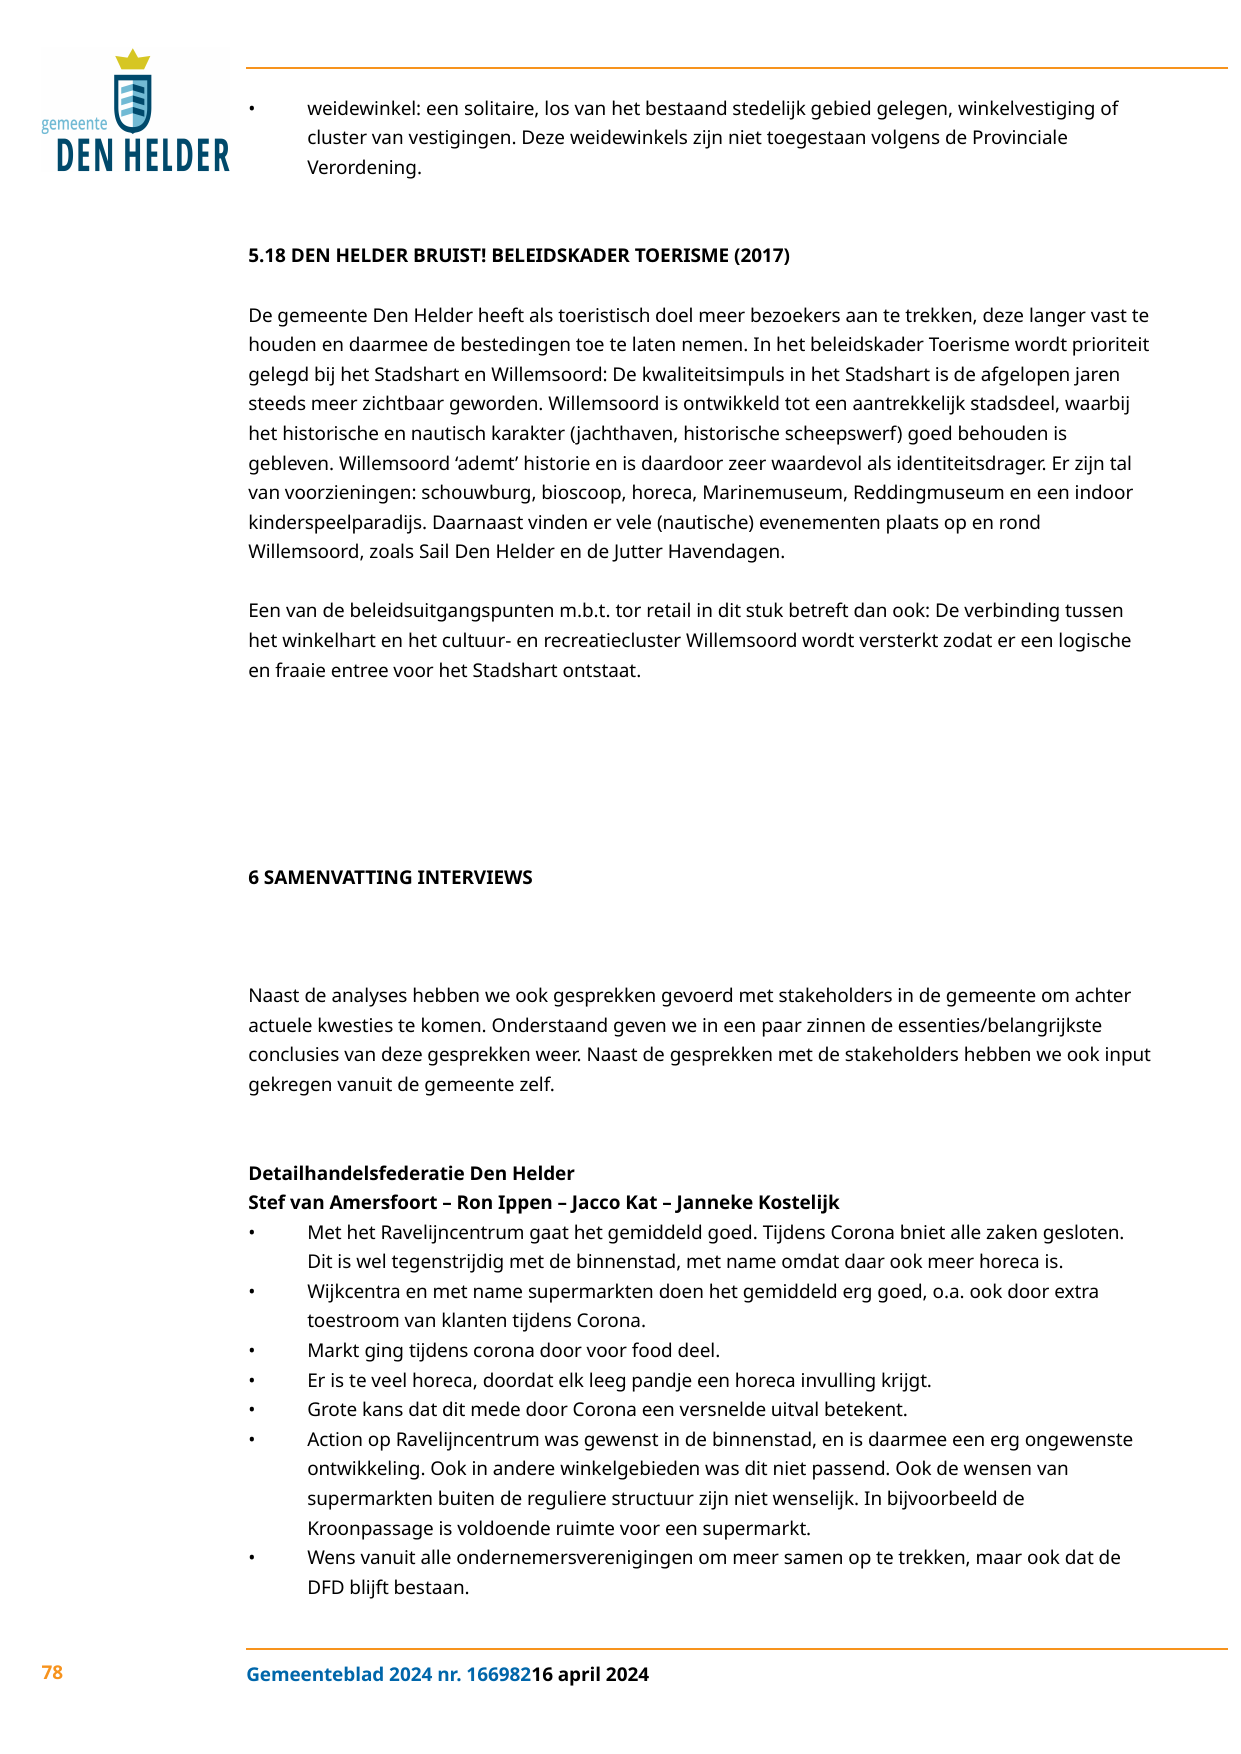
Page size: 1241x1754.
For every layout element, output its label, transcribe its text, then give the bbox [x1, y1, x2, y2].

list Action op Ravelijncentrum was gewenst in de binnenstad, en is daarmee een erg ongewenste ontwikkeling. Ook in andere winkelgebieden was dit niet passend. Ook de wensen van supermarkten buiten de reguliere structuur zijn niet wenselijk. In bijvoorbeeld de Kroonpassage is voldoende ruimte voor een supermarkt. [248, 1426, 1152, 1541]
list Er is te veel horeca, doordat elk leeg pandje een horeca invulling krijgt. [248, 1367, 1152, 1393]
picture [100, 154, 106, 172]
list weidewinkel: een solitaire, los van het bestaand stedelijk gebied gelegen, winkelvestiging of cluster van vestigingen. Deze weidewinkels zijn niet toegestaan volgens de Provinciale Verordening. [248, 95, 1152, 180]
text Naast de analyses hebben we ook gesprekken gevoerd met stakeholders in de gemeente om achter actuele kwesties te komen. Onderstaand geven we in een paar zinnen de essenties/belangrijkste conclusies van deze gesprekken weer. Naast de gesprekken met de stakeholders hebben we ook input gekregen vanuit de gemeente zelf. [248, 982, 1152, 1097]
list Wens vanuit alle ondernemersverenigingen om meer samen op te trekken, maar ook dat de DFD blijft bestaan. [248, 1544, 1152, 1600]
text 5.18 DEN HELDER BRUIST! BELEIDSKADER TOERISME (2017) [248, 243, 1152, 268]
picture [220, 160, 224, 172]
text 6 SAMENVATTING INTERVIEWS [248, 864, 1152, 890]
text Detailhandelsfederatie Den Helder [248, 1160, 1152, 1186]
list Grote kans dat dit mede door Corona een versnelde uitval betekent. [248, 1396, 1152, 1422]
text Stef van Amersfoort – Ron Ippen – Jacco Kat – Janneke Kostelijk [248, 1189, 1152, 1215]
picture [41, 47, 231, 172]
picture [130, 157, 135, 172]
text Een van de beleidsuitgangspunten m.b.t. tor retail in dit stuk betreft dan ook: De verbinding tussen het winkelhart en het cultuur- en recreatiecluster Willemsoord wordt versterkt zodat er een logische en fraaie entree voor het Stadshart ontstaat. [248, 598, 1152, 683]
picture [63, 144, 68, 165]
picture [182, 144, 187, 165]
list Wijkcentra en met name supermarkten doen het gemiddeld erg goed, o.a. ook door extra toestroom van klanten tijdens Corona. [248, 1278, 1152, 1333]
text De gemeente Den Helder heeft als toeristisch doel meer bezoekers aan te trekken, deze langer vast te houden en daarmee de bestedingen toe te laten nemen. In het beleidskader Toerisme wordt prioriteit gelegd bij het Stadshart en Willemsoord: De kwaliteitsimpuls in het Stadshart is de afgelopen jaren steeds meer zichtbaar geworden. Willemsoord is ontwikkeld tot een aantrekkelijk stadsdeel, waarbij het historische en nautisch karakter (jachthaven, historische scheepswerf) goed behouden is gebleven. Willemsoord ‘ademt’ historie en is daardoor zeer waardevol als identiteitsdrager. Er zijn tal van voorzieningen: schouwburg, bioscoop, horeca, Marinemuseum, Reddingmuseum en een indoor kinderspeelparadijs. Daarnaast vinden er vele (nautische) evenementen plaats op en rond Willemsoord, zoals Sail Den Helder en de Jutter Havendagen. [248, 302, 1152, 564]
list Met het Ravelijncentrum gaat het gemiddeld goed. Tijdens Corona bniet alle zaken gesloten. Dit is wel tegenstrijdig met de binnenstad, met name omdat daar ook meer horeca is. [248, 1219, 1152, 1274]
list Markt ging tijdens corona door voor food deel. [248, 1337, 1152, 1363]
